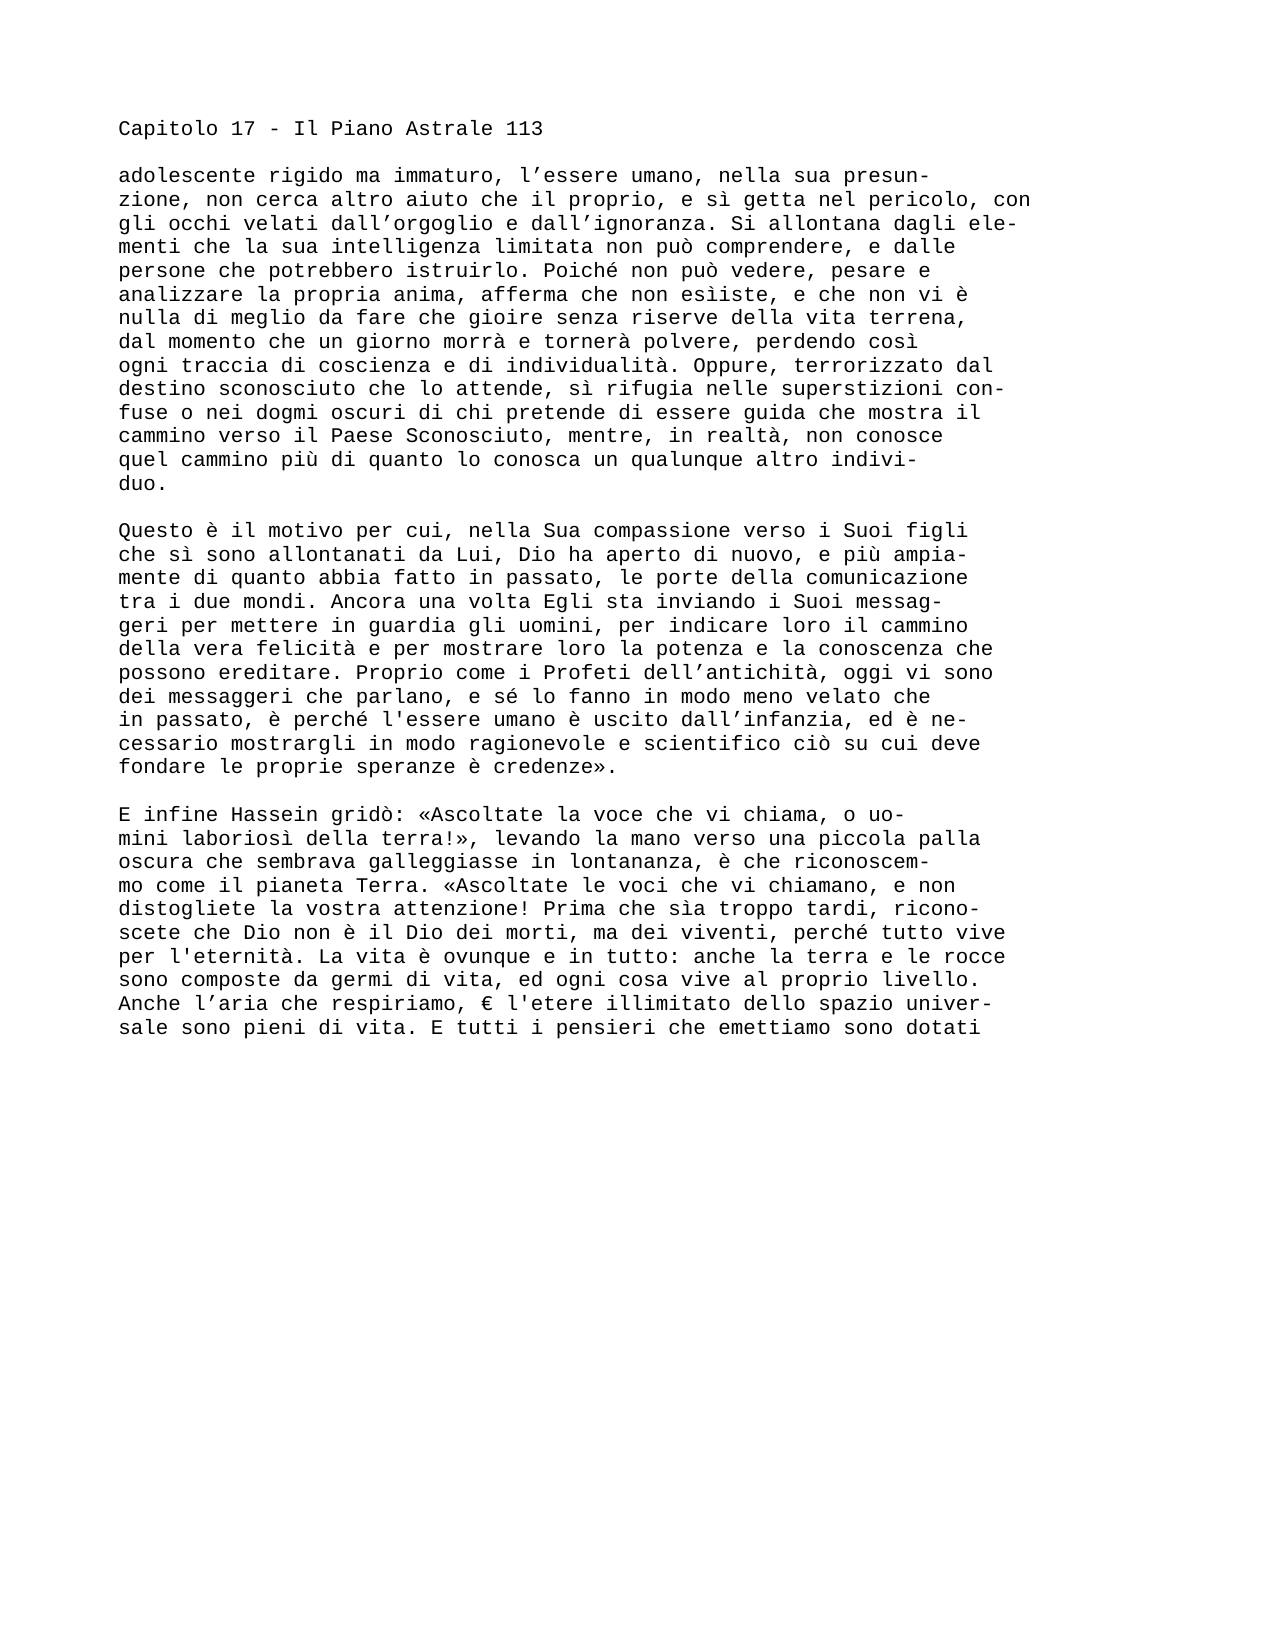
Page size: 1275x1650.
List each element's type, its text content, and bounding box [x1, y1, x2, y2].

text Capitolo 17 - Il Piano Astrale 113 [118, 118, 1157, 142]
text tra i due mondi. Ancora una volta Egli sta inviando i Suoi messag- [118, 591, 1157, 615]
text per l'eternità. La vita è ovunque e in tutto: anche la terra e le rocce [118, 946, 1157, 969]
text possono ereditare. Proprio come i Profeti dell’antichità, oggi vi sono [118, 662, 1157, 686]
text mini laboriosì della terra!», levando la mano verso una piccola palla [118, 827, 1157, 851]
text cammino verso il Paese Sconosciuto, mentre, in realtà, non conosce [118, 426, 1157, 449]
text cessario mostrargli in modo ragionevole e scientifico ciò su cui deve [118, 733, 1157, 757]
text menti che la sua intelligenza limitata non può comprendere, e dalle [118, 236, 1157, 260]
text distogliete la vostra attenzione! Prima che sìa troppo tardi, ricono- [118, 898, 1157, 922]
text che sì sono allontanati da Lui, Dio ha aperto di nuovo, e più ampia- [118, 544, 1157, 567]
text zione, non cerca altro aiuto che il proprio, e sì getta nel pericolo, con [118, 189, 1157, 213]
text geri per mettere in guardia gli uomini, per indicare loro il cammino [118, 615, 1157, 638]
text Questo è il motivo per cui, nella Sua compassione verso i Suoi figli [118, 520, 1157, 544]
text persone che potrebbero istruirlo. Poiché non può vedere, pesare e [118, 260, 1157, 284]
text dal momento che un giorno morrà e tornerà polvere, perdendo così [118, 331, 1157, 354]
text della vera felicità e per mostrare loro la potenza e la conoscenza che [118, 638, 1157, 662]
text ogni traccia di coscienza e di individualità. Oppure, terrorizzato dal [118, 354, 1157, 378]
text sono composte da germi di vita, ed ogni cosa vive al proprio livello. [118, 969, 1157, 993]
text dei messaggeri che parlano, e sé lo fanno in modo meno velato che [118, 686, 1157, 709]
text oscura che sembrava galleggiasse in lontananza, è che riconoscem- [118, 851, 1157, 875]
text adolescente rigido ma immaturo, l’essere umano, nella sua presun- [118, 165, 1157, 189]
text gli occhi velati dall’orgoglio e dall’ignoranza. Si allontana dagli ele- [118, 213, 1157, 236]
text nulla di meglio da fare che gioire senza riserve della vita terrena, [118, 307, 1157, 331]
text sale sono pieni di vita. E tutti i pensieri che emettiamo sono dotati [118, 1017, 1157, 1040]
text destino sconosciuto che lo attende, sì rifugia nelle superstizioni con- [118, 378, 1157, 402]
text analizzare la propria anima, afferma che non esìiste, e che non vi è [118, 284, 1157, 307]
text E infine Hassein gridò: «Ascoltate la voce che vi chiama, o uo- [118, 804, 1157, 827]
text mente di quanto abbia fatto in passato, le porte della comunicazione [118, 567, 1157, 591]
text quel cammino più di quanto lo conosca un qualunque altro indivi- [118, 449, 1157, 473]
text in passato, è perché l'essere umano è uscito dall’infanzia, ed è ne- [118, 709, 1157, 733]
text fondare le proprie speranze è credenze». [118, 757, 1157, 780]
text scete che Dio non è il Dio dei morti, ma dei viventi, perché tutto vive [118, 922, 1157, 946]
text fuse o nei dogmi oscuri di chi pretende di essere guida che mostra il [118, 402, 1157, 426]
text Anche l’aria che respiriamo, € l'etere illimitato dello spazio univer- [118, 993, 1157, 1017]
text duo. [118, 473, 1157, 496]
text mo come il pianeta Terra. «Ascoltate le voci che vi chiamano, e non [118, 875, 1157, 898]
